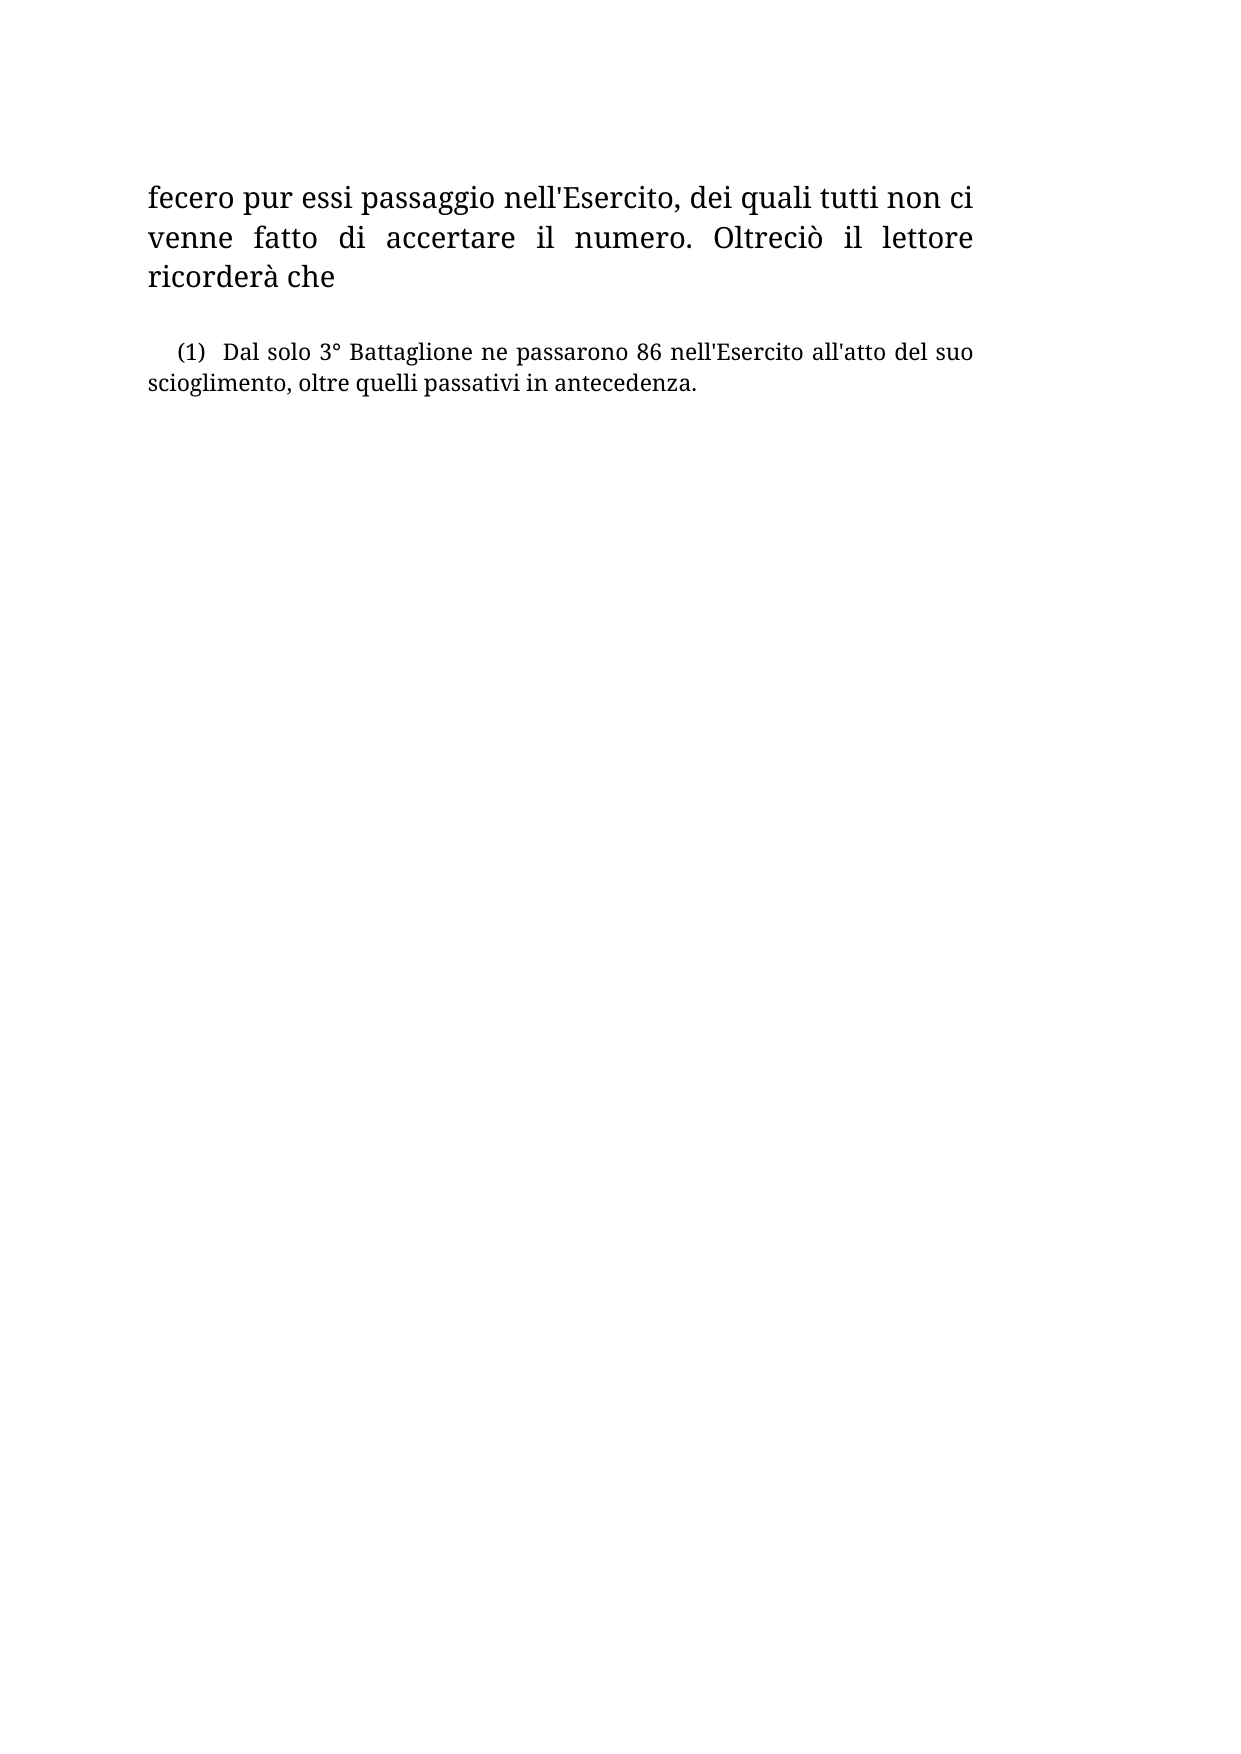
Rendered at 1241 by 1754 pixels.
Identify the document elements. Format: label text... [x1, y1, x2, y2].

list Dal solo 3° Battaglione ne passarono 86 nell'Esercito all'atto del suo scioglimento, oltre quelli passativi in antecedenza. [148, 336, 974, 398]
text fecero pur essi passaggio nell'Esercito, dei quali tutti non ci venne fatto di accertare il numero. Oltreciò il lettore ricorderà che [148, 177, 974, 296]
